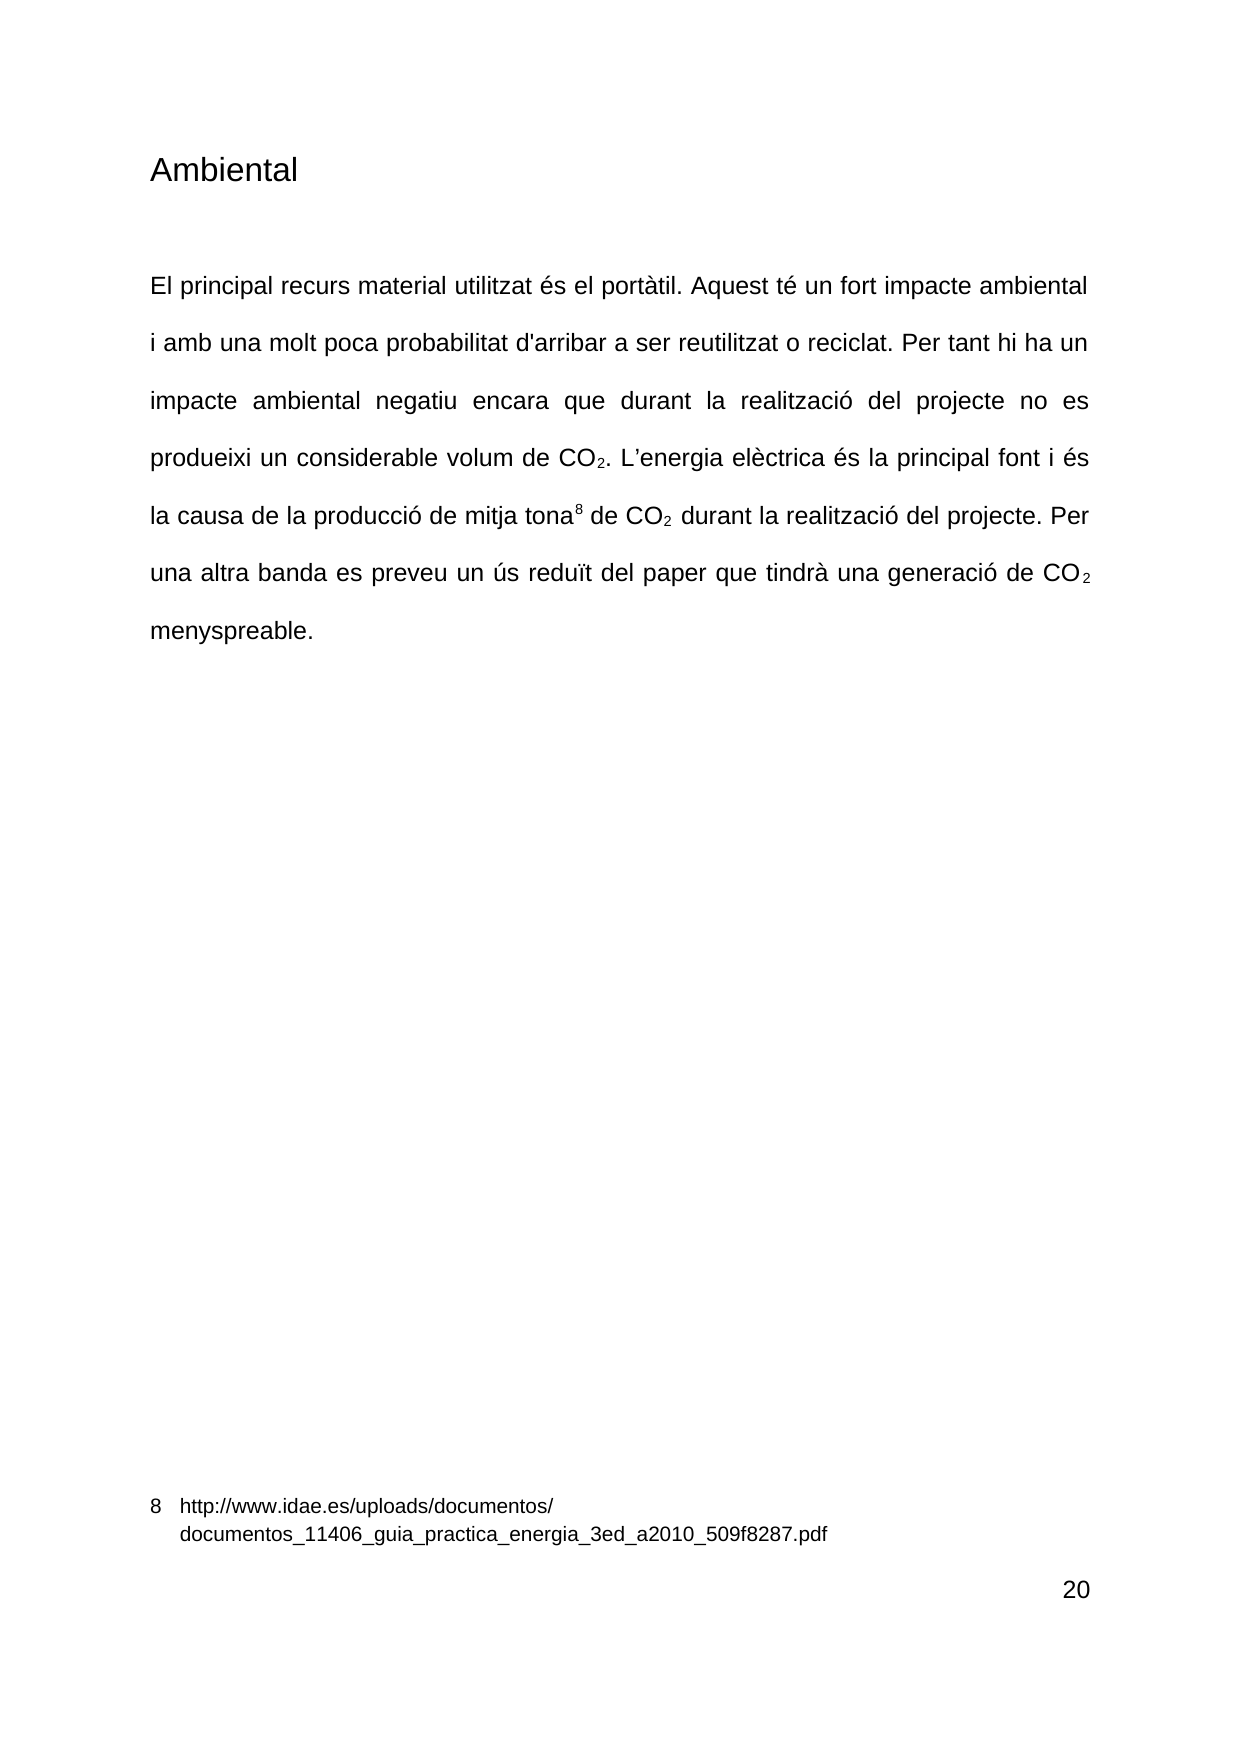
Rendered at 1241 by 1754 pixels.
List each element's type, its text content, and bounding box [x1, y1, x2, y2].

subtitle Ambiental [150, 150, 1090, 188]
text http://www.idae.es/uploads/documentos/documentos_11406_guia_practica_energia_3ed_a2010_509f8287.pdf [150, 1494, 1090, 1546]
text El principal recurs material utilitzat és el portàtil. Aquest té un fort impacte ambiental i amb una molt poca probabilitat d'arribar a ser reutilitzat o reciclat. Per tant hi ha un impacte ambiental negatiu encara que durant la realització del projecte no es produeixi un considerable volum de CO2. L’energia elèctrica és la principal font i és la causa de la producció de mitja tona de CO2 durant la realització del projecte. Per una altra banda es preveu un ús reduït del paper que tindrà una generació de CO2 menyspreable. [150, 271, 1090, 645]
